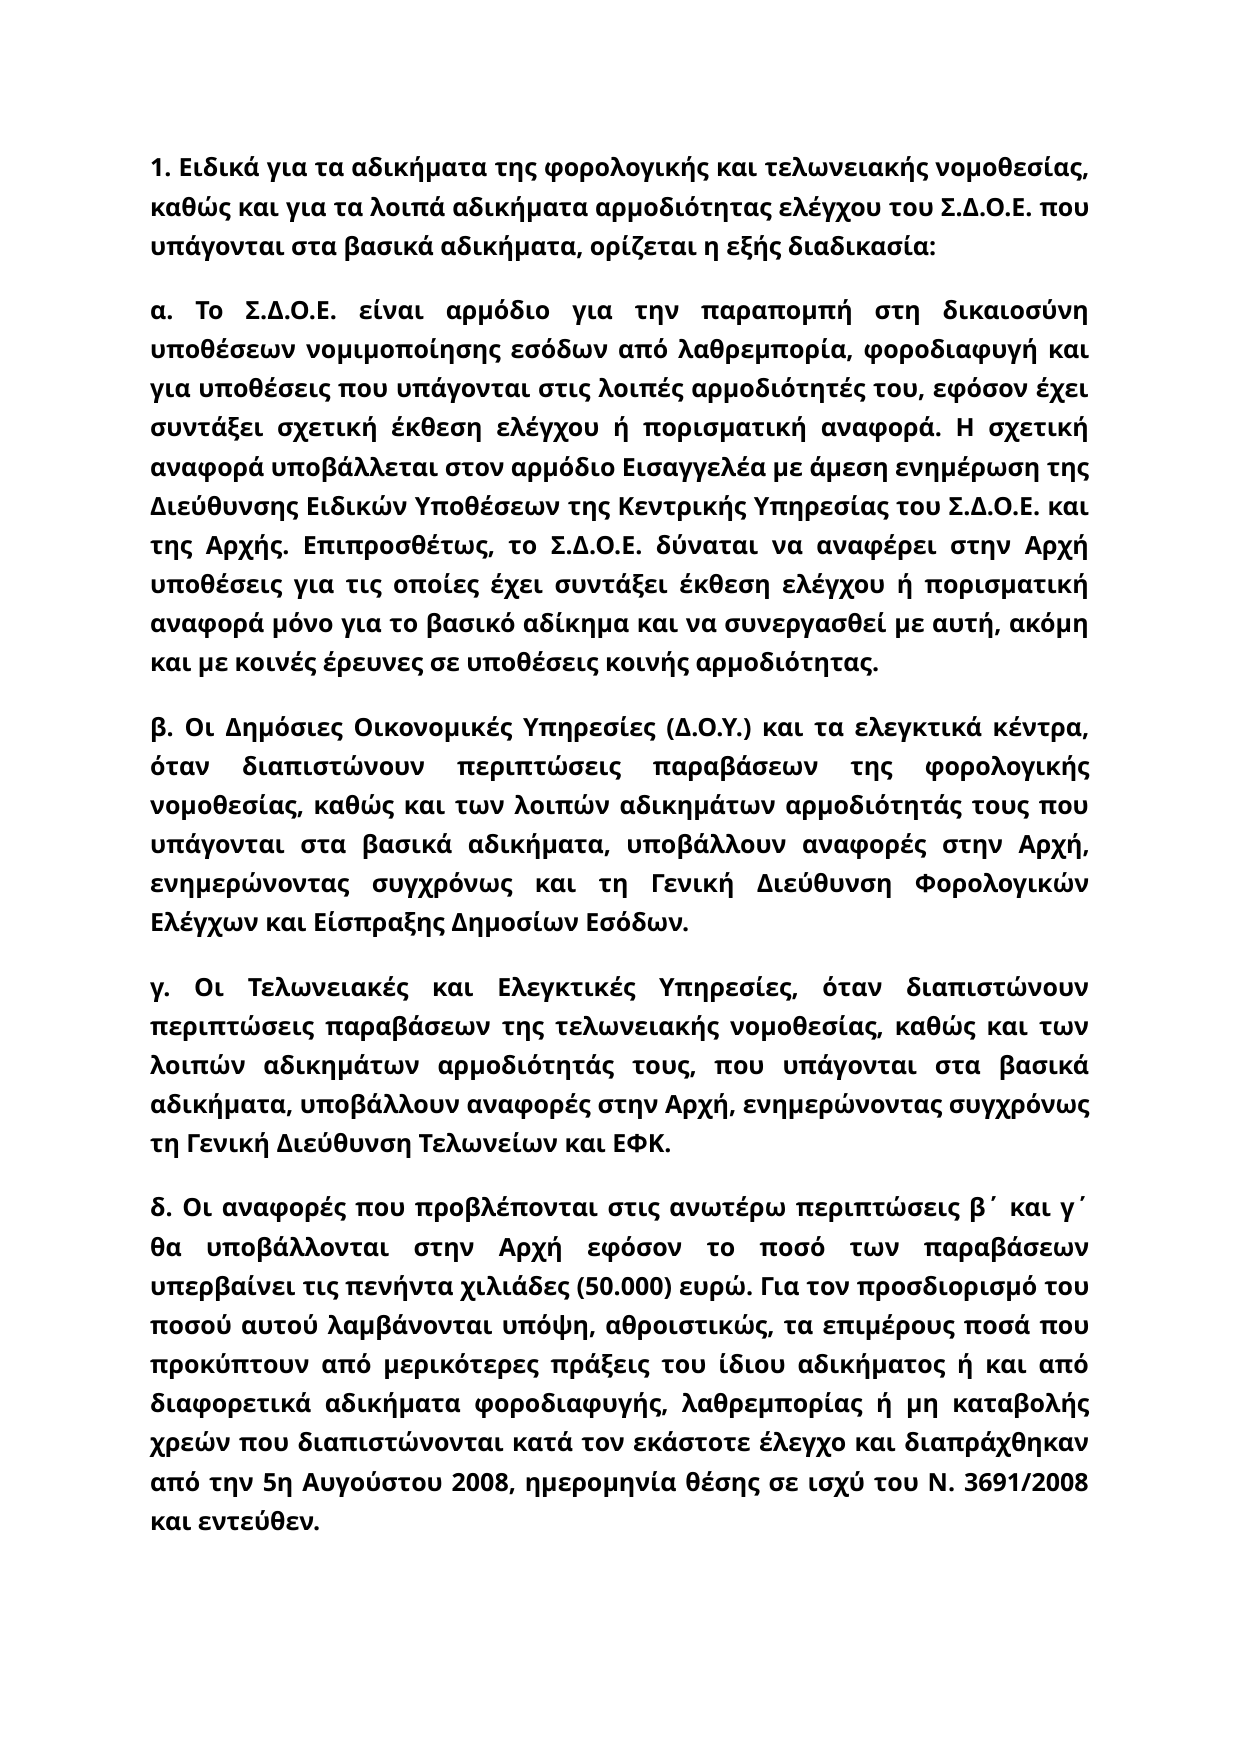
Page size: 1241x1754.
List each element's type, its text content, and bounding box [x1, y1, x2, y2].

text 1. Ειδικά για τα αδικήματα της φορολογικής και τελωνειακής νομοθεσίας, καθώς και για τα λοιπά αδικήματα αρμοδιότητας ελέγχου του Σ.Δ.Ο.Ε. που υπάγονται στα βασικά αδικήματα, ορίζεται η εξής διαδικασία: [150, 150, 1090, 262]
text γ. Οι Τελωνειακές και Ελεγκτικές Υπηρεσίες, όταν διαπιστώνουν περιπτώσεις παραβάσεων της τελωνειακής νομοθεσίας, καθώς και των λοιπών αδικημάτων αρμοδιότητάς τους, που υπάγονται στα βασικά αδικήματα, υποβάλλουν αναφορές στην Αρχή, ενημερώνοντας συγχρόνως τη Γενική Διεύθυνση Τελωνείων και ΕΦΚ. [150, 969, 1090, 1160]
text β. Οι Δημόσιες Οικονομικές Υπηρεσίες (Δ.Ο.Υ.) και τα ελεγκτικά κέντρα, όταν διαπιστώνουν περιπτώσεις παραβάσεων της φορολογικής νομοθεσίας, καθώς και των λοιπών αδικημάτων αρμοδιότητάς τους που υπάγονται στα βασικά αδικήματα, υποβάλλουν αναφορές στην Αρχή, ενημερώνοντας συγχρόνως και τη Γενική Διεύθυνση Φορολογικών Ελέγχων και Είσπραξης Δημοσίων Εσόδων. [150, 709, 1090, 939]
text α. To Σ.Δ.Ο.Ε. είναι αρμόδιο για την παραπομπή στη δικαιοσύνη υποθέσεων νομιμοποίησης εσόδων από λαθρεμπορία, φοροδιαφυγή και για υποθέσεις που υπάγονται στις λοιπές αρμοδιότητές του, εφόσον έχει συντάξει σχετική έκθεση ελέγχου ή πορισματική αναφορά. Η σχετική αναφορά υποβάλλεται στον αρμόδιο Εισαγγελέα με άμεση ενημέρωση της Διεύθυνσης Ειδικών Υποθέσεων της Κεντρικής Υπηρεσίας του Σ.Δ.Ο.Ε. και της Αρχής. Επιπροσθέτως, το Σ.Δ.Ο.Ε. δύναται να αναφέρει στην Αρχή υποθέσεις για τις οποίες έχει συντάξει έκθεση ελέγχου ή πορισματική αναφορά μόνο για το βασικό αδίκημα και να συνεργασθεί με αυτή, ακόμη και με κοινές έρευνες σε υποθέσεις κοινής αρμοδιότητας. [150, 292, 1090, 679]
text δ. Οι αναφορές που προβλέπονται στις ανωτέρω περιπτώσεις β΄ και γ΄ θα υποβάλλονται στην Αρχή εφόσον το ποσό των παραβάσεων υπερβαίνει τις πενήντα χι­λιάδες (50.000) ευρώ. Για τον προσδιορισμό του ποσού αυτού λαμβάνονται υπόψη, αθροιστικώς, τα επιμέρους ποσά που προκύπτουν από μερικότερες πράξεις του ίδιου αδικήματος ή και από διαφορετικά αδικήματα φοροδιαφυγής, λαθρεμπορίας ή μη καταβολής χρεών που διαπιστώνονται κατά τον εκάστοτε έλεγχο και διαπράχθηκαν από την 5η Αυγούστου 2008, ημερομηνία θέσης σε ισχύ του Ν. 3691/2008 και εντεύθεν. [150, 1190, 1090, 1537]
